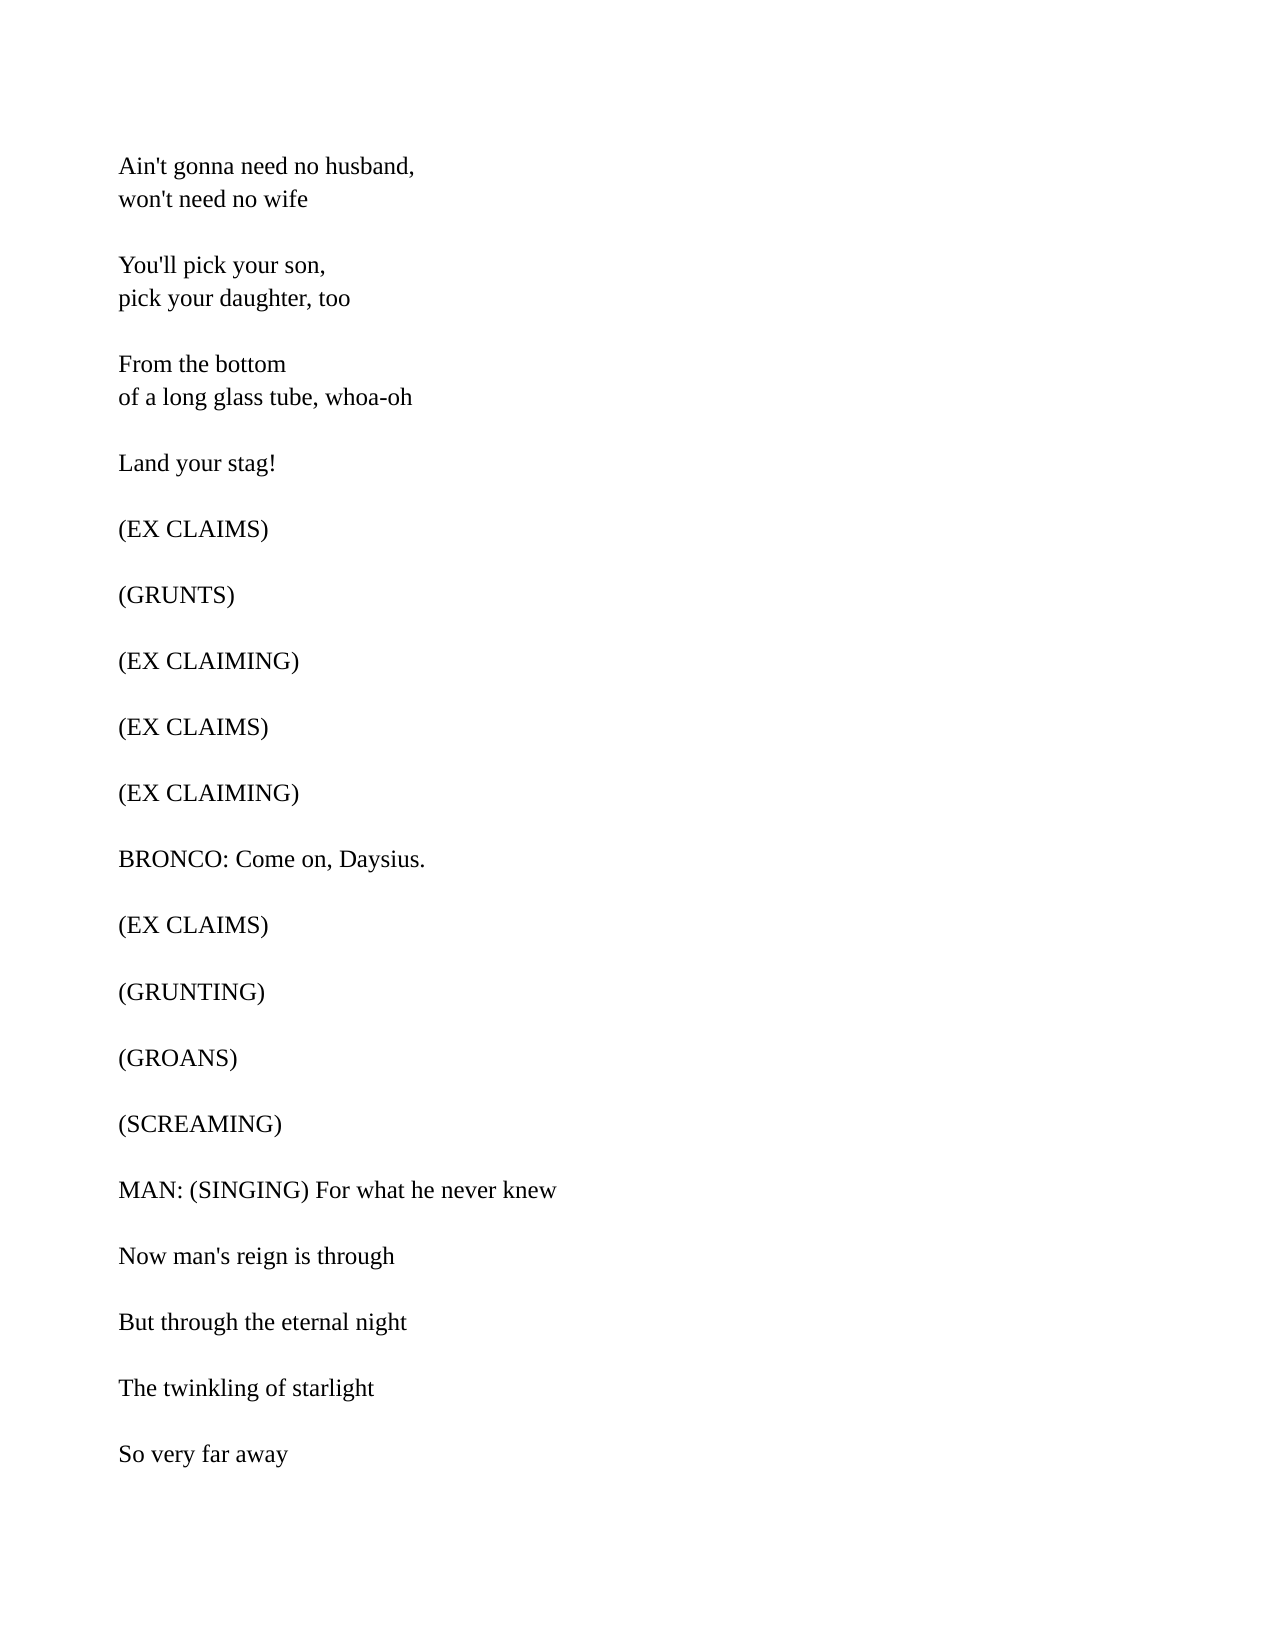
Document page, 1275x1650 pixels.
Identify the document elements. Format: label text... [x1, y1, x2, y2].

text Ain't gonna need no husband, won't need no wife You'll pick your son, pick your daughter, too From the bottom of a long glass tube, whoa-oh Land your stag! (EX CLAIMS) (GRUNTS) (EX CLAIMING) (EX CLAIMS) (EX CLAIMING) BRONCO: Come on, Daysius. (EX CLAIMS) (GRUNTING) (GROANS) (SCREAMING) MAN: (SINGING) For what he never knew Now man's reign is through But through the eternal night The twinkling of starlight So very far away [118, 118, 1157, 1501]
